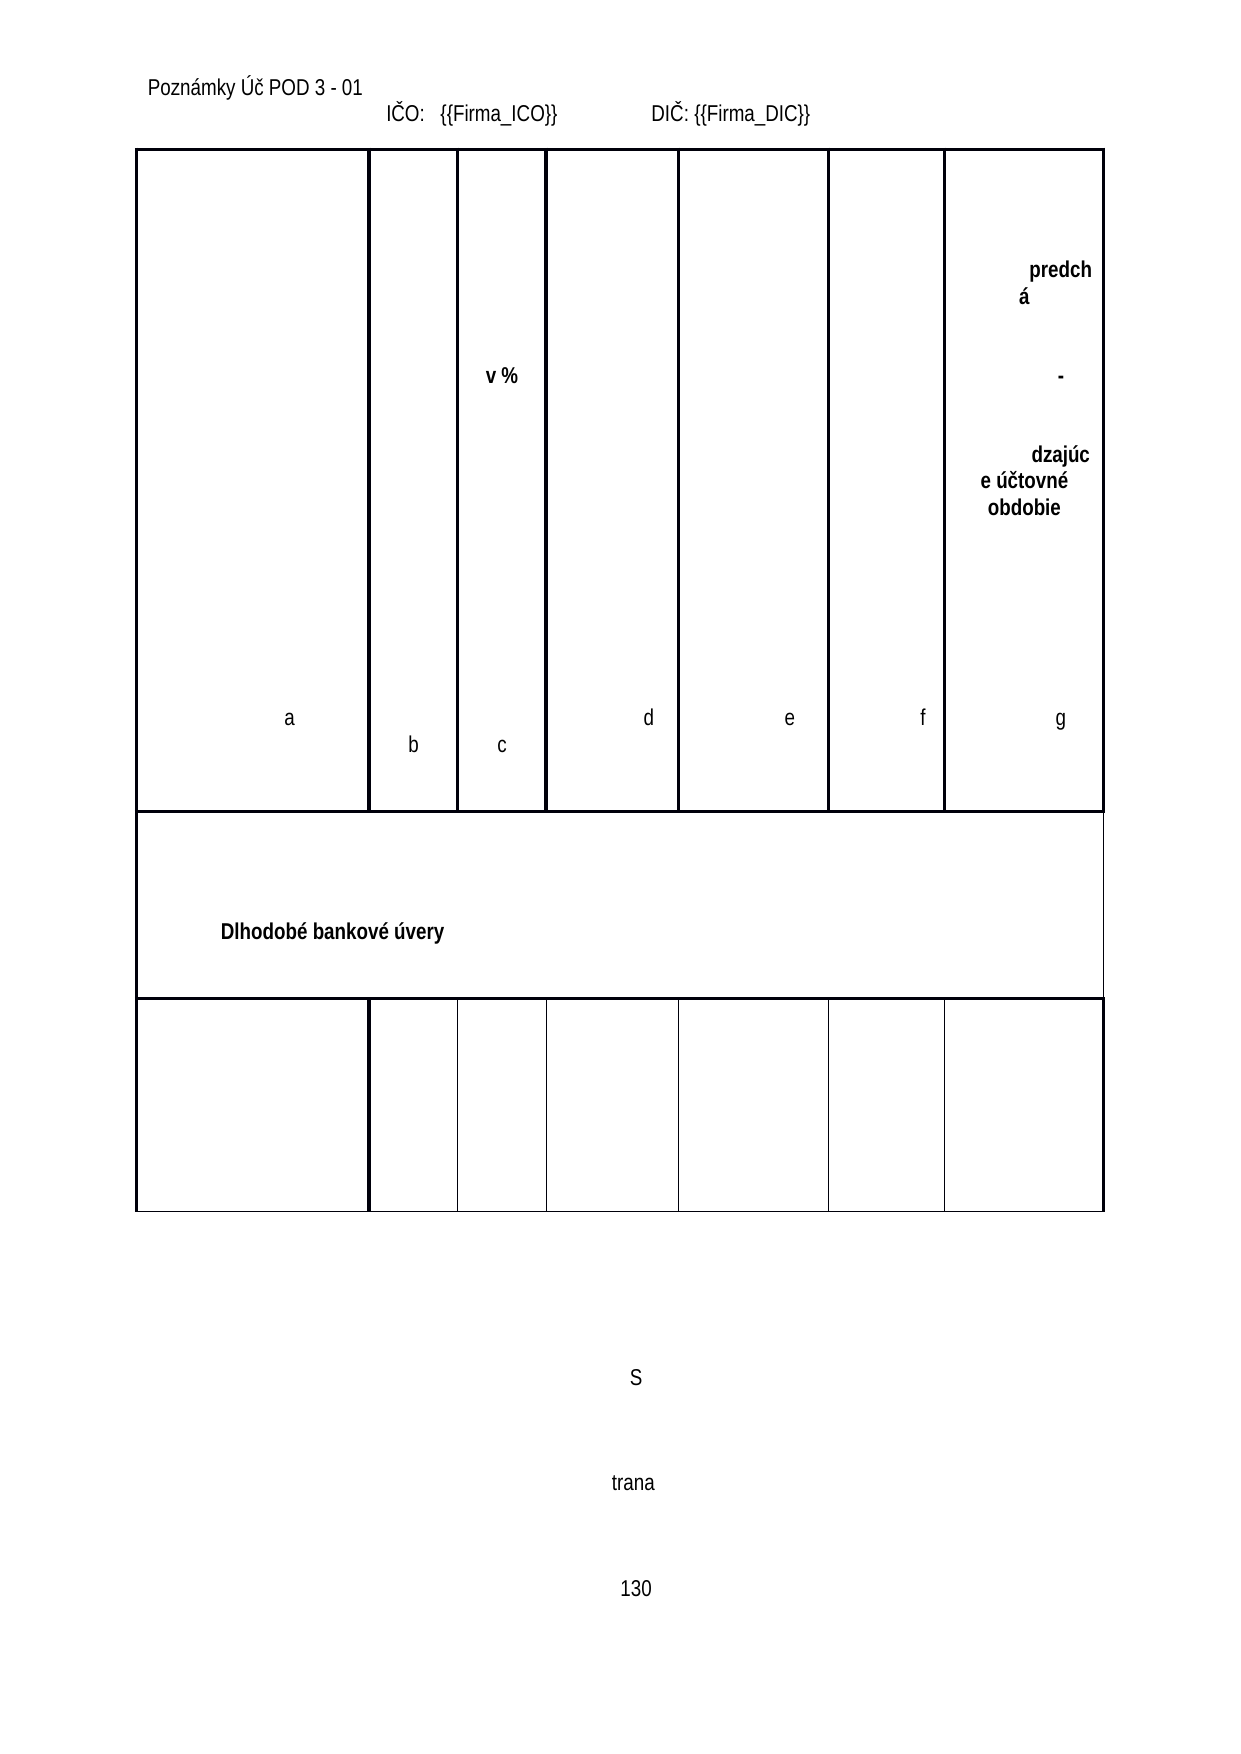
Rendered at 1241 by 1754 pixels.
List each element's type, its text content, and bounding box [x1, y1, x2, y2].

table_cell [945, 1000, 1102, 1211]
table_header [548, 151, 677, 572]
table_cell d [548, 573, 677, 810]
table_cell c [459, 573, 544, 810]
table_cell [679, 1000, 828, 1211]
table_cell [829, 1000, 944, 1211]
table_cell Dlhodobé bankové úvery [138, 813, 1103, 997]
table_header predchá - dzajúce účtovné obdobie [946, 151, 1102, 572]
table_header [680, 151, 827, 572]
table_cell [458, 1000, 546, 1211]
table_header [830, 151, 943, 572]
table_header [138, 151, 367, 572]
table_cell [371, 1000, 457, 1211]
table_cell [547, 1000, 678, 1211]
table_cell [138, 1000, 367, 1211]
table_header [371, 151, 456, 572]
table_cell g [946, 573, 1102, 810]
table_header v % [459, 151, 544, 572]
table_cell f [830, 573, 943, 810]
table_cell b [371, 573, 456, 810]
table_cell a [138, 573, 367, 810]
table_cell e [680, 573, 827, 810]
